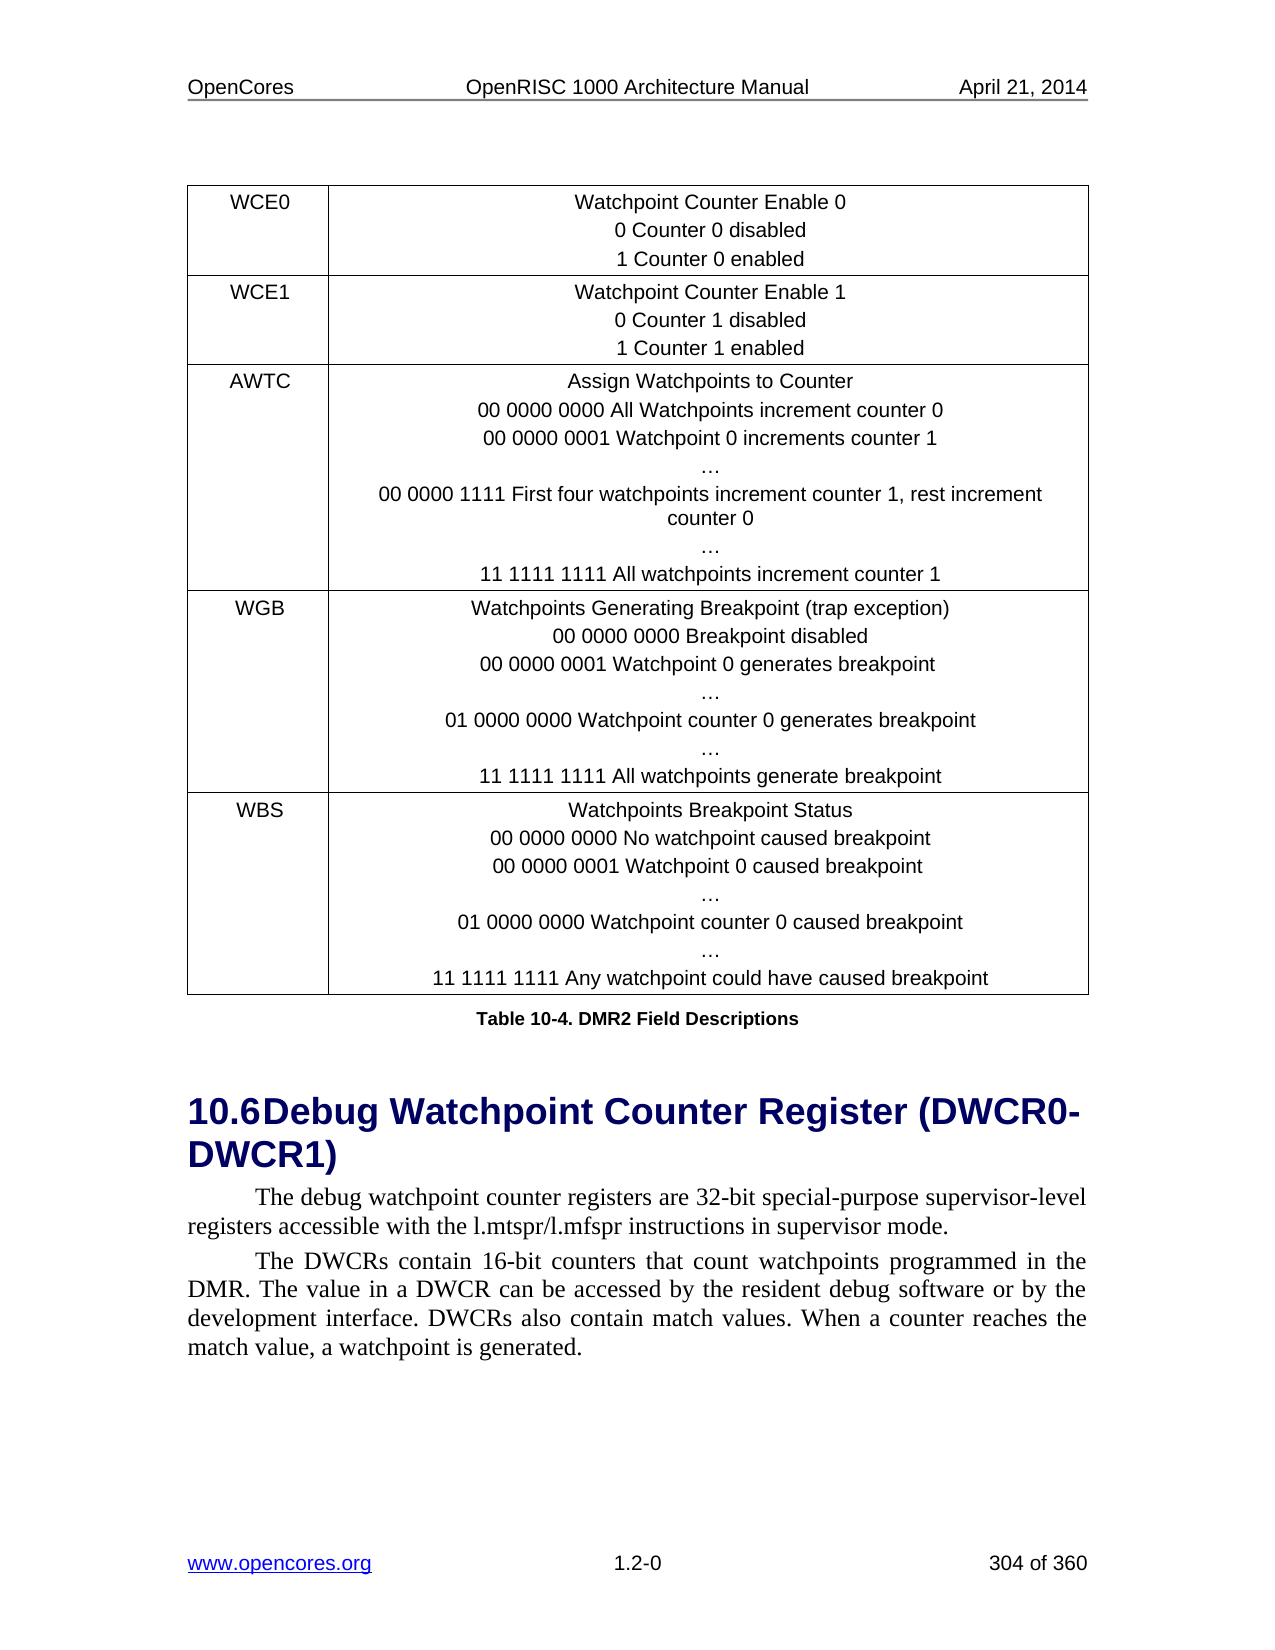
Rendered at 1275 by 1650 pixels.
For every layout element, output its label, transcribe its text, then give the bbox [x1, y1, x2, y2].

table_cell Watchpoint Counter Enable 1 0 Counter 1 disabled 1 Counter 1 enabled [329, 276, 1088, 364]
text Table 10-4. DMR2 Field Descriptions [187, 1008, 1087, 1029]
table_cell Assign Watchpoints to Counter 00 0000 0000 All Watchpoints increment counter 0 00 0000 0001 Watchpoint 0 increments counter 1 … 00 0000 1111 First four watchpoints increment counter 1, rest increment counter 0 … 11 1111 1111 All watchpoints increment counter 1 [329, 365, 1088, 590]
table_header Watchpoint Counter Enable 0 0 Counter 0 disabled 1 Counter 0 enabled [329, 186, 1088, 274]
subtitle Debug Watchpoint Counter Register (DWCR0-DWCR1) [187, 1089, 1087, 1176]
text The debug watchpoint counter registers are 32-bit special-purpose supervisor-level registers accessible with the l.mtspr/l.mfspr instructions in supervisor mode. [187, 1182, 1087, 1239]
table_cell Watchpoints Generating Breakpoint (trap exception) 00 0000 0000 Breakpoint disabled 00 0000 0001 Watchpoint 0 generates breakpoint … 01 0000 0000 Watchpoint counter 0 generates breakpoint … 11 1111 1111 All watchpoints generate breakpoint [329, 591, 1088, 792]
table_cell Watchpoints Breakpoint Status 00 0000 0000 No watchpoint caused breakpoint 00 0000 0001 Watchpoint 0 caused breakpoint … 01 0000 0000 Watchpoint counter 0 caused breakpoint … 11 1111 1111 Any watchpoint could have caused breakpoint [329, 793, 1088, 994]
table_cell WCE1 [188, 276, 328, 364]
text The DWCRs contain 16-bit counters that count watchpoints programmed in the DMR. The value in a DWCR can be accessed by the resident debug software or by the development interface. DWCRs also contain match values. When a counter reaches the match value, a watchpoint is generated. [187, 1246, 1087, 1361]
table_cell WBS [188, 793, 328, 994]
table_header WCE0 [188, 186, 328, 274]
table_cell AWTC [188, 365, 328, 590]
table_cell WGB [188, 591, 328, 792]
